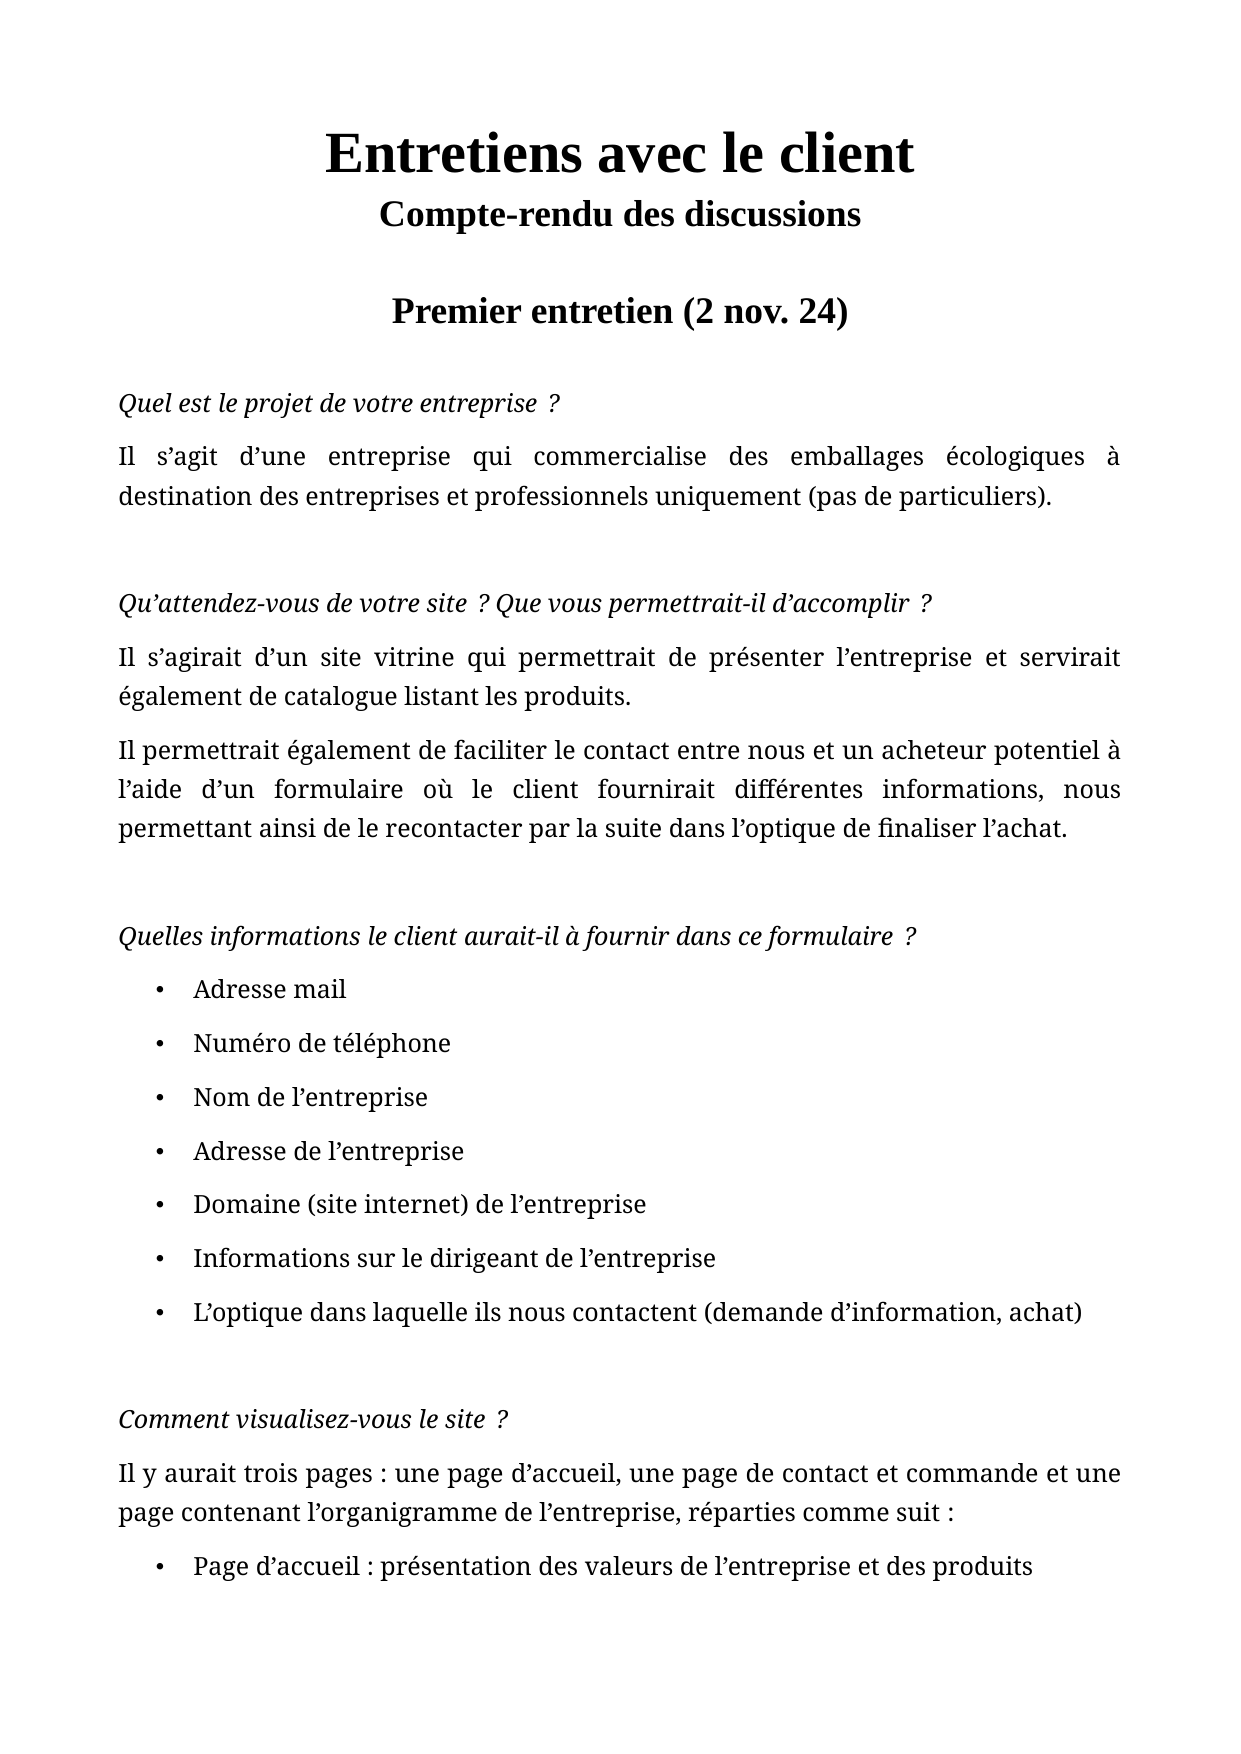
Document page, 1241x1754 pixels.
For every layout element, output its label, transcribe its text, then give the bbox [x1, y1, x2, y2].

list Adresse de l’entreprise [156, 1133, 1122, 1167]
list L’optique dans laquelle ils nous contactent (demande d’information, achat) [156, 1294, 1122, 1328]
list Page d’accueil : présentation des valeurs de l’entreprise et des produits [156, 1548, 1122, 1583]
text Qu’attendez-vous de votre site ? Que vous permettrait-il d’accomplir ? [118, 586, 1122, 620]
text Il permettrait également de faciliter le contact entre nous et un acheteur potentiel à l’aide d’un formulaire où le client fournirait différentes informations, nous permettant ainsi de le recontacter par la suite dans l’optique de finaliser l’achat. [118, 732, 1122, 845]
list Domaine (site internet) de l’entreprise [156, 1187, 1122, 1221]
list Adresse mail [156, 972, 1122, 1006]
text Comment visualisez-vous le site ? [118, 1402, 1122, 1436]
subtitle Compte-rendu des discussions [118, 191, 1122, 234]
text Il y aurait trois pages : une page d’accueil, une page de contact et commande et une page contenant l’organigramme de l’entreprise, réparties comme suit : [118, 1456, 1122, 1529]
text Quelles informations le client aurait-il à fournir dans ce formulaire ? [118, 918, 1122, 952]
text Quel est le projet de votre entreprise ? [118, 385, 1122, 419]
list Numéro de téléphone [156, 1026, 1122, 1060]
list Nom de l’entreprise [156, 1079, 1122, 1113]
text Il s’agirait d’un site vitrine qui permettrait de présenter l’entreprise et servirait également de catalogue listant les produits. [118, 639, 1122, 713]
list Informations sur le dirigeant de l’entreprise [156, 1241, 1122, 1275]
subtitle Premier entretien (2 nov. 24) [118, 288, 1122, 331]
text Il s’agit d’une entreprise qui commercialise des emballages écologiques à destination des entreprises et professionnels uniquement (pas de particuliers). [118, 439, 1122, 512]
subtitle Entretiens avec le client [118, 118, 1122, 185]
